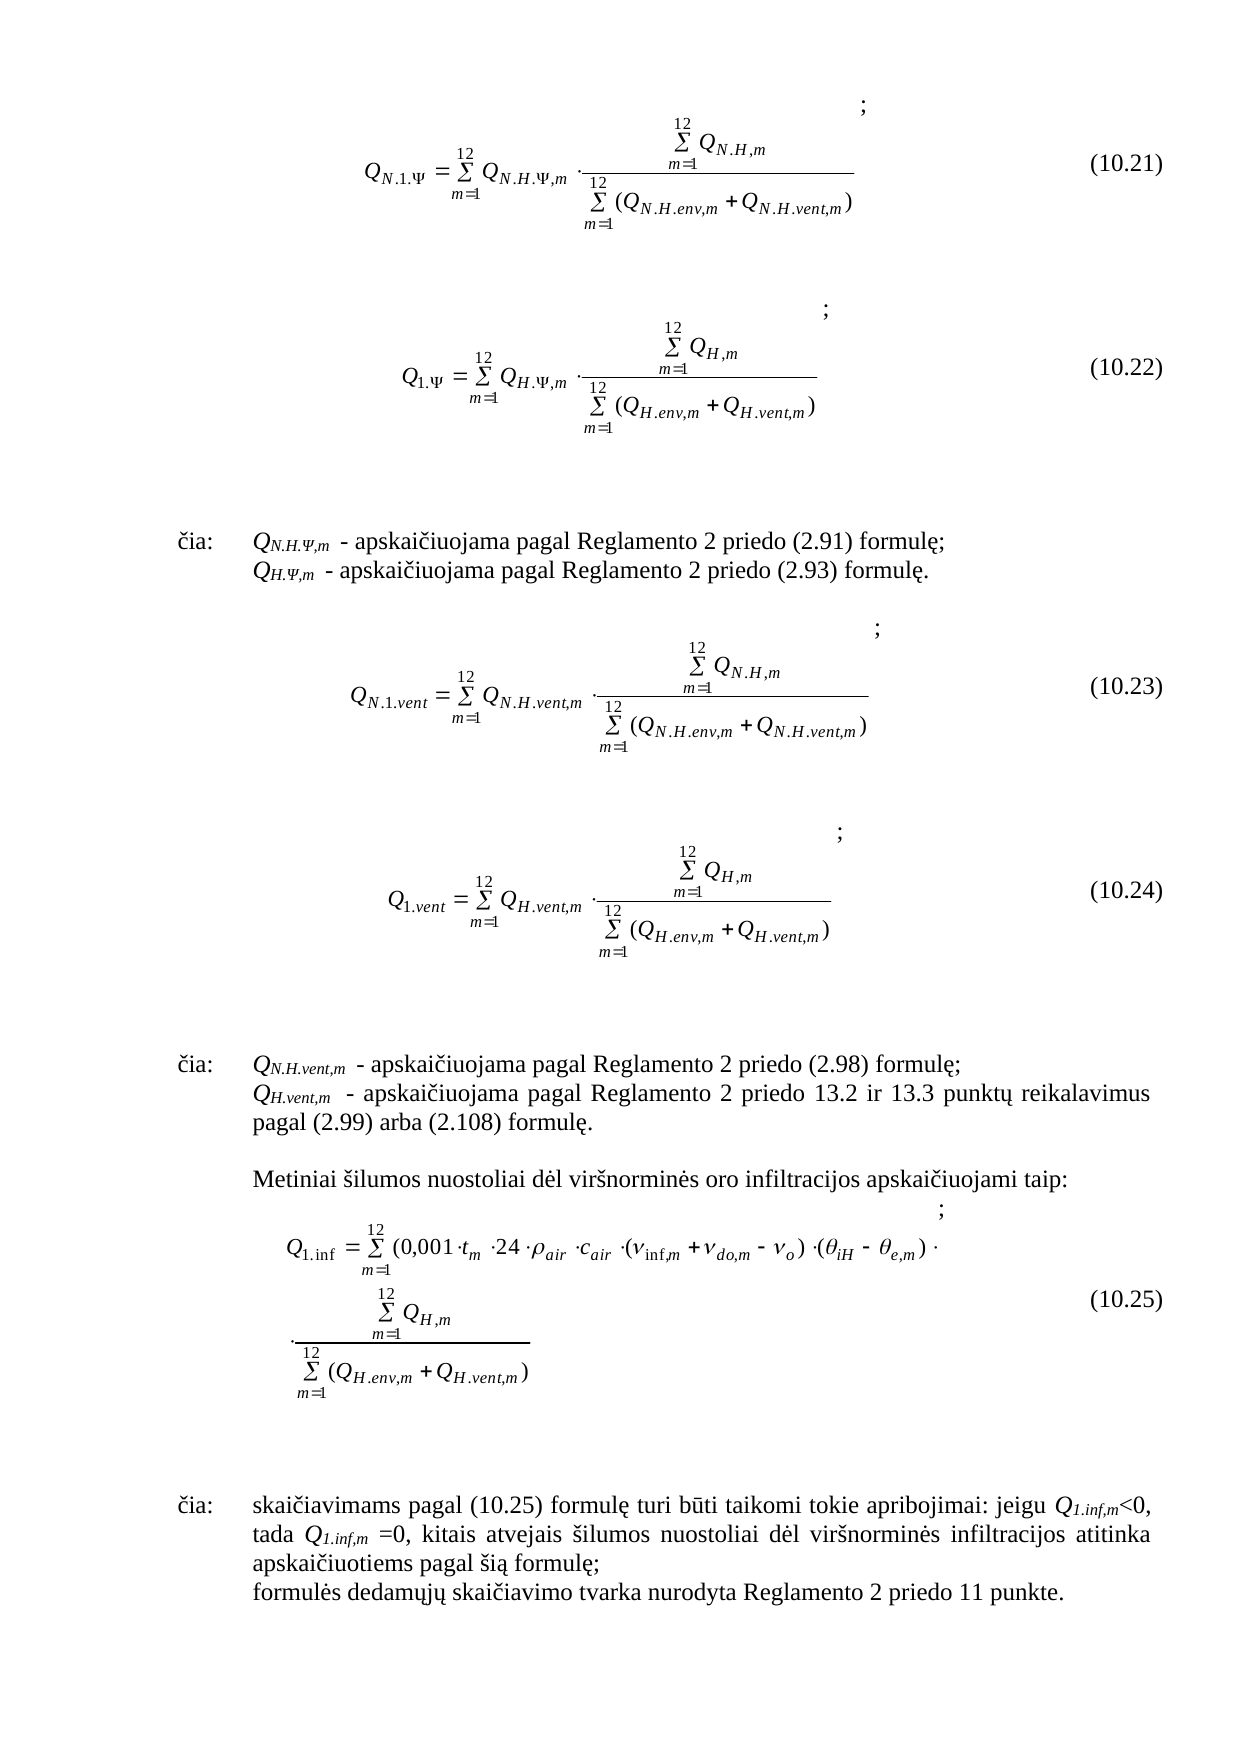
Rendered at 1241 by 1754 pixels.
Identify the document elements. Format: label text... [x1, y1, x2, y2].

table_header (10.22) [1051, 293, 1174, 440]
table_header (10.23) [1051, 612, 1174, 759]
table_header (10.25) [1051, 1193, 1174, 1404]
table_header ; [177, 816, 1051, 963]
text formulės dedamųjų skaičiavimo tvarka nurodyta Reglamento 2 priedo 11 punkte. [177, 1577, 1151, 1605]
table_header ; [177, 89, 1051, 235]
text čia: QN.H.vent,m - apskaičiuojama pagal Reglamento 2 priedo (2.98) formulę; [177, 1049, 1151, 1078]
text QH.Ψ,m - apskaičiuojama pagal Reglamento 2 priedo (2.93) formulę. [252, 555, 1151, 583]
table_header ; [177, 293, 1051, 440]
table_header (10.21) [1051, 89, 1174, 235]
text čia: skaičiavimams pagal (10.25) formulę turi būti taikomi tokie apribojimai: jeigu Q1.inf,m<0, tada Q1.inf,m =0, kitais atvejais šilumos nuostoliai dėl viršnorminės infiltracijos atitinka apskaičiuotiems pagal šią formulę; [177, 1490, 1151, 1577]
table_header ; [177, 612, 1051, 759]
table_header ; [177, 1193, 1051, 1404]
text Metiniai šilumos nuostoliai dėl viršnorminės oro infiltracijos apskaičiuojami taip: [177, 1164, 1151, 1193]
table_header (10.24) [1051, 816, 1174, 963]
text QH.vent,m - apskaičiuojama pagal Reglamento 2 priedo 13.2 ir 13.3 punktų reikalavimus pagal (2.99) arba (2.108) formulę. [252, 1078, 1151, 1136]
text čia: QN.H.Ψ,m - apskaičiuojama pagal Reglamento 2 priedo (2.91) formulę; [177, 526, 1151, 555]
